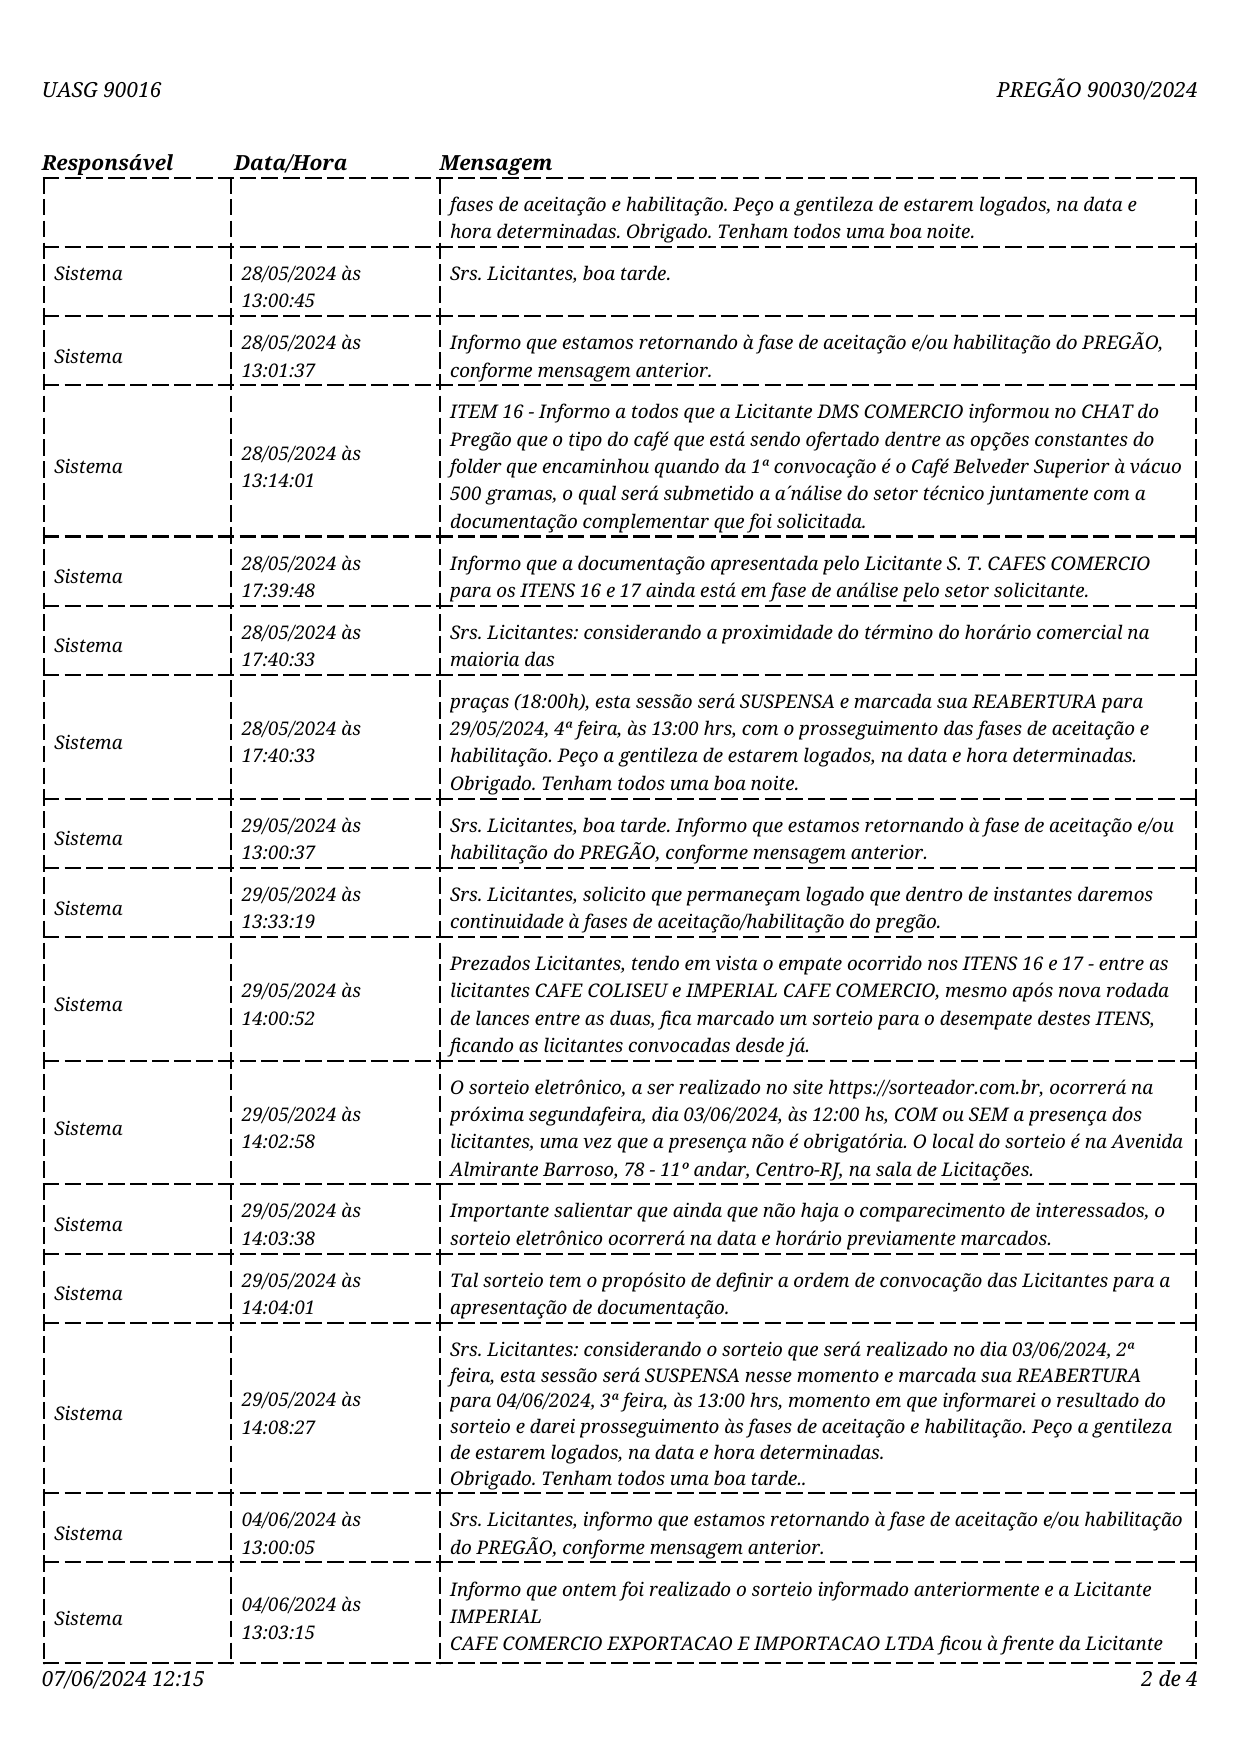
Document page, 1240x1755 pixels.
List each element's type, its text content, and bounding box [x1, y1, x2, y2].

table_cell Sistema [44, 535, 231, 604]
table_cell Sistema [44, 315, 231, 384]
table_cell [231, 177, 439, 246]
table_cell Srs. Licitantes, solicito que permaneçam logado que dentro de instantes daremos continuidade à fases de aceitação/habilitação do pregão. [440, 867, 1196, 936]
table_cell Tal sorteio tem o propósito de definir a ordem de convocação das Licitantes para a apresentação de documentação. [440, 1253, 1196, 1322]
table_cell 28/05/2024 às 17:40:33 [231, 605, 439, 674]
table_cell Srs. Licitantes: considerando o sorteio que será realizado no dia 03/06/2024, 2ª feira, esta sessão será SUSPENSA nesse momento e marcada sua REABERTURA para 04/06/2024, 3ª feira, às 13:00 hrs, momento em que informarei o resultado do sorteio e darei prosseguimento às fases de aceitação e habilitação. Peço a gentileza de estarem logados, na data e hora determinadas. Obrigado. Tenham todos uma boa tarde.. [440, 1322, 1196, 1492]
table_cell praças (18:00h), esta sessão será SUSPENSA e marcada sua REABERTURA para 29/05/2024, 4ª feira, às 13:00 hrs, com o prosseguimento das fases de aceitação e habilitação. Peço a gentileza de estarem logados, na data e hora determinadas. Obrigado. Tenham todos uma boa noite. [440, 674, 1196, 797]
table_cell Sistema [44, 936, 231, 1059]
table_cell Prezados Licitantes, tendo em vista o empate ocorrido nos ITENS 16 e 17 - entre as licitantes CAFE COLISEU e IMPERIAL CAFE COMERCIO, mesmo após nova rodada de lances entre as duas, fica marcado um sorteio para o desempate destes ITENS, ficando as licitantes convocadas desde já. [440, 936, 1196, 1059]
table_cell 29/05/2024 às 13:00:37 [231, 798, 439, 867]
table_cell 29/05/2024 às 14:00:52 [231, 936, 439, 1059]
table_cell Informo que ontem foi realizado o sorteio informado anteriormente e a Licitante IMPERIAL CAFE COMERCIO EXPORTACAO E IMPORTACAO LTDA ficou à frente da Licitante [440, 1561, 1196, 1662]
table_cell fases de aceitação e habilitação. Peço a gentileza de estarem logados, na data e hora determinadas. Obrigado. Tenham todos uma boa noite. [440, 177, 1196, 246]
table_cell 04/06/2024 às 13:03:15 [231, 1561, 439, 1662]
table_cell Srs. Licitantes, boa tarde. Informo que estamos retornando à fase de aceitação e/ou habilitação do PREGÃO, conforme mensagem anterior. [440, 798, 1196, 867]
table_cell Srs. Licitantes: considerando a proximidade do término do horário comercial na maioria das [440, 605, 1196, 674]
table_cell 28/05/2024 às 17:40:33 [231, 674, 439, 797]
table_cell Sistema [44, 1561, 231, 1662]
table_cell 29/05/2024 às 14:04:01 [231, 1253, 439, 1322]
table_cell 28/05/2024 às 13:00:45 [231, 246, 439, 315]
table_cell ITEM 16 - Informo a todos que a Licitante DMS COMERCIO informou no CHAT do Pregão que o tipo do café que está sendo ofertado dentre as opções constantes do folder que encaminhou quando da 1ª convocação é o Café Belveder Superior à vácuo 500 gramas, o qual será submetido a a´nálise do setor técnico juntamente com a documentação complementar que foi solicitada. [440, 384, 1196, 535]
table_cell Informo que estamos retornando à fase de aceitação e/ou habilitação do PREGÃO, conforme mensagem anterior. [440, 315, 1196, 384]
table_cell Sistema [44, 867, 231, 936]
table_cell Informo que a documentação apresentada pelo Licitante S. T. CAFES COMERCIO para os ITENS 16 e 17 ainda está em fase de análise pelo setor solicitante. [440, 535, 1196, 604]
table_cell [44, 177, 231, 246]
table_cell Sistema [44, 246, 231, 315]
table_cell Sistema [44, 798, 231, 867]
table_cell 29/05/2024 às 14:03:38 [231, 1183, 439, 1252]
table_cell 29/05/2024 às 14:08:27 [231, 1322, 439, 1492]
table_cell 28/05/2024 às 17:39:48 [231, 535, 439, 604]
table_cell Sistema [44, 384, 231, 535]
table_cell Sistema [44, 1322, 231, 1492]
table_cell Importante salientar que ainda que não haja o comparecimento de interessados, o sorteio eletrônico ocorrerá na data e horário previamente marcados. [440, 1183, 1196, 1252]
table_cell Sistema [44, 1183, 231, 1252]
table_cell Srs. Licitantes, boa tarde. [440, 246, 1196, 315]
table_cell Sistema [44, 1060, 231, 1183]
table_cell Sistema [44, 1253, 231, 1322]
table_cell 28/05/2024 às 13:01:37 [231, 315, 439, 384]
table_cell Sistema [44, 605, 231, 674]
table_cell O sorteio eletrônico, a ser realizado no site https://sorteador.com.br, ocorrerá na próxima segundafeira, dia 03/06/2024, às 12:00 hs, COM ou SEM a presença dos licitantes, uma vez que a presença não é obrigatória. O local do sorteio é na Avenida Almirante Barroso, 78 - 11º andar, Centro-RJ, na sala de Licitações. [440, 1060, 1196, 1183]
table_cell Sistema [44, 674, 231, 797]
table_cell 29/05/2024 às 13:33:19 [231, 867, 439, 936]
table_cell 29/05/2024 às 14:02:58 [231, 1060, 439, 1183]
table_cell 04/06/2024 às 13:00:05 [231, 1492, 439, 1561]
table_cell Sistema [44, 1492, 231, 1561]
table_cell 28/05/2024 às 13:14:01 [231, 384, 439, 535]
table_cell Srs. Licitantes, informo que estamos retornando à fase de aceitação e/ou habilitação do PREGÃO, conforme mensagem anterior. [440, 1492, 1196, 1561]
